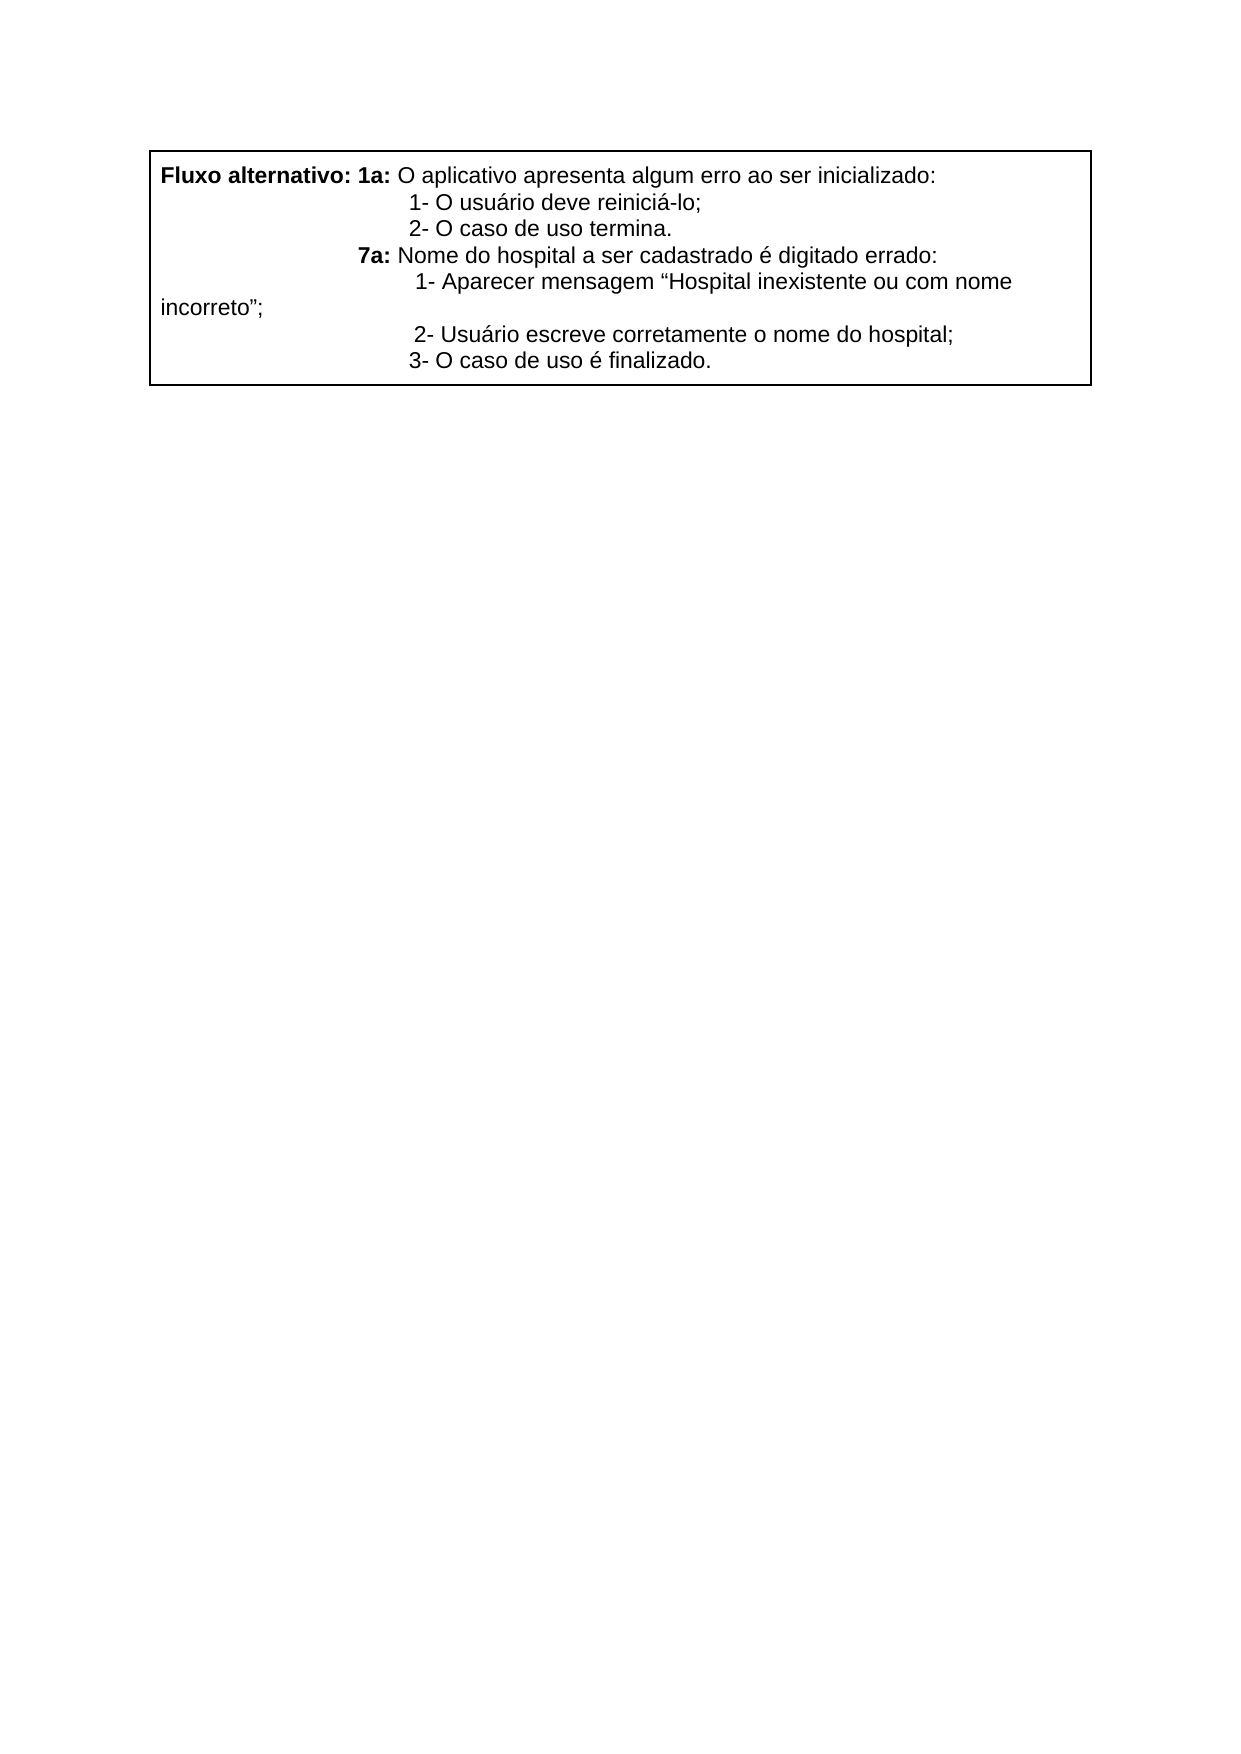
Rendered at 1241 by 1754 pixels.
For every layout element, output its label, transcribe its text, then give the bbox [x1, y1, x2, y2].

table_cell Fluxo alternativo: 1a: O aplicativo apresenta algum erro ao ser inicializado: 1- O usuário deve reiniciá-lo; 2- O caso de uso termina. 7a: Nome do hospital a ser cadastrado é digitado errado: 1- Aparecer mensagem “Hospital inexistente ou com nome incorreto”; 2- Usuário escreve corretamente o nome do hospital; 3- O caso de uso é finalizado. [151, 152, 1090, 384]
